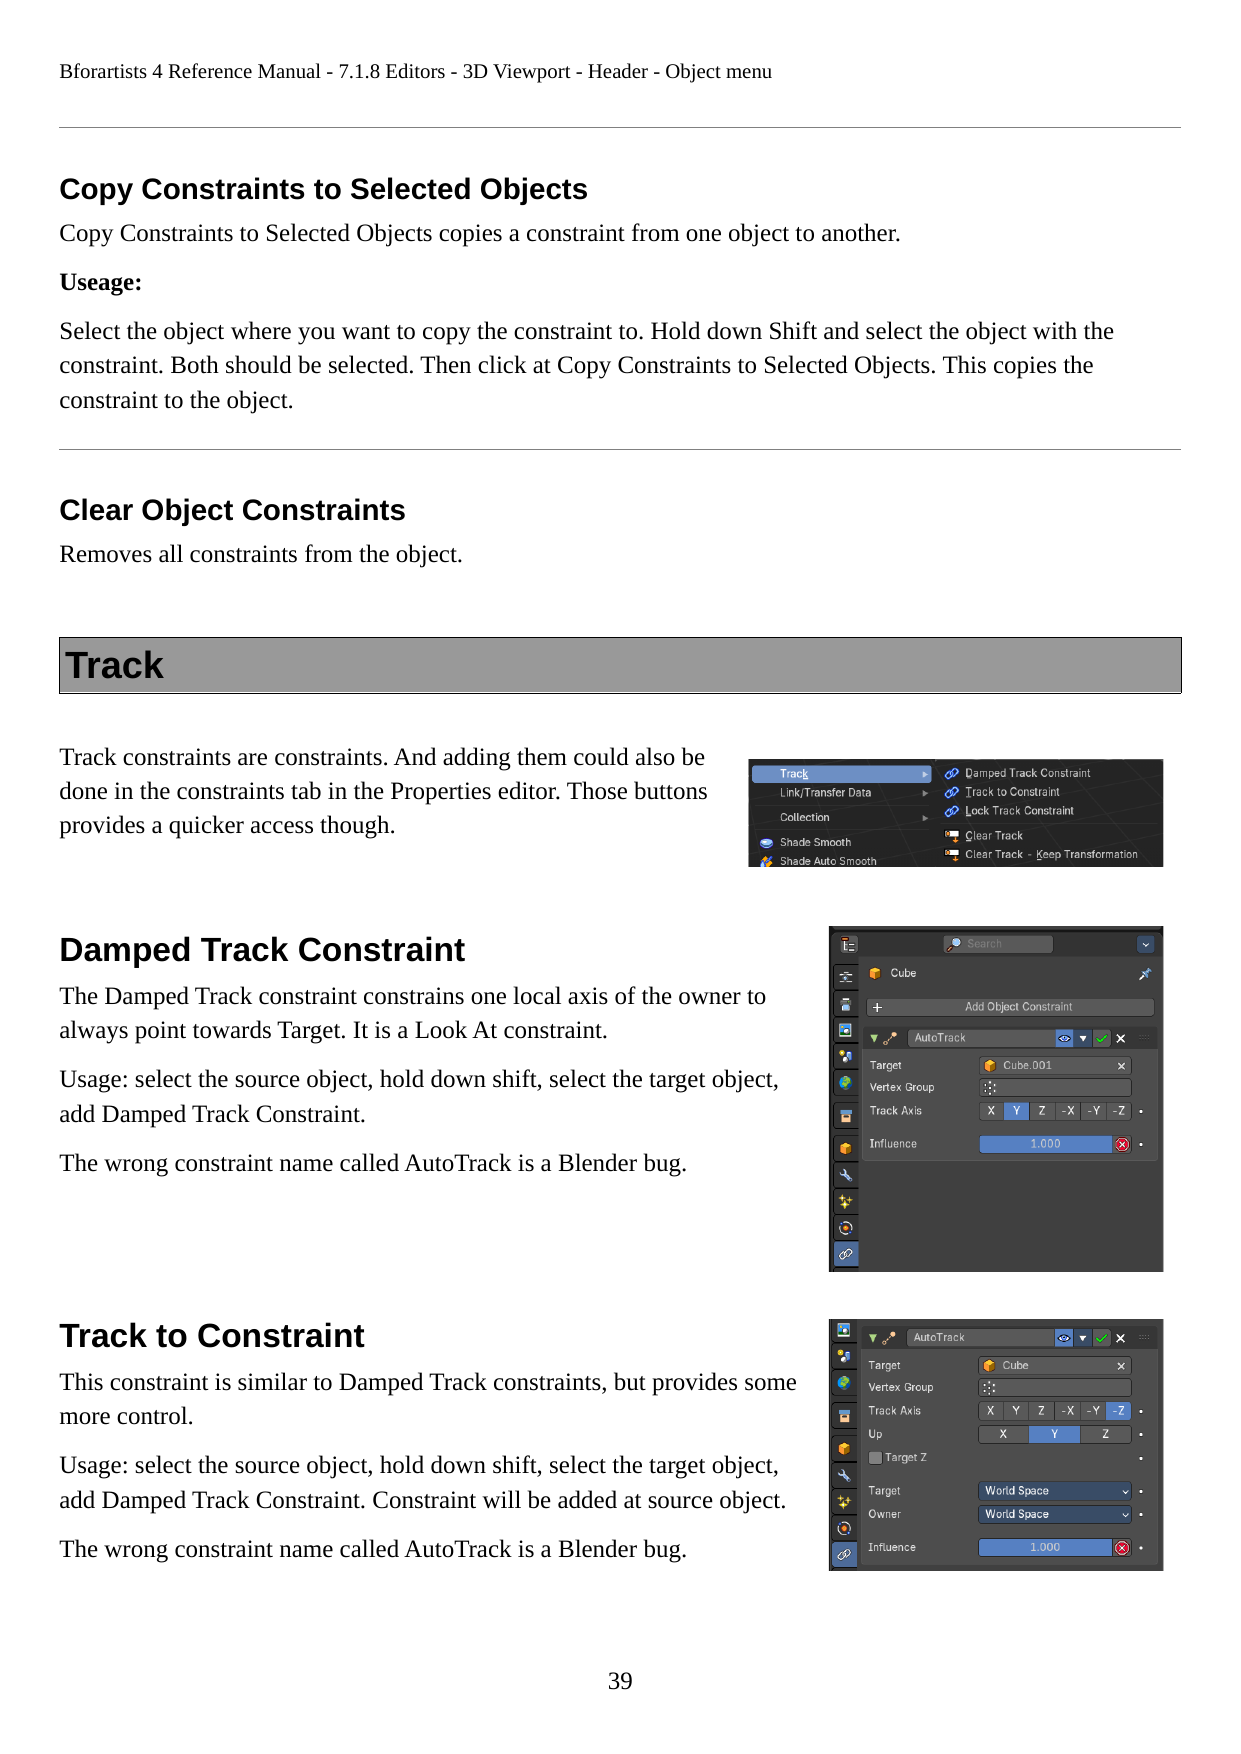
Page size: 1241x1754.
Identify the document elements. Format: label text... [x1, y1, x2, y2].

text Track constraints are constraints. And adding them could also be done in the constraints tab in the Properties editor. Those buttons provides a quicker access though. [59, 742, 1181, 839]
picture [828, 1319, 1164, 1571]
text The Damped Track constraint constrains one local axis of the owner to always point towards Target. It is a Look At constraint. [59, 981, 828, 1044]
text This constraint is similar to Damped Track constraints, but provides some more control. [59, 1367, 828, 1430]
subtitle Damped Track Constraint [59, 929, 828, 968]
subtitle Clear Object Constraints [59, 493, 1181, 527]
text Usage: select the source object, hold down shift, select the target object, add Damped Track Constraint. Constraint will be added at source object. [59, 1451, 828, 1514]
table_header Track [60, 638, 1181, 692]
text The wrong constraint name called AutoTrack is a Blender bug. [59, 1148, 828, 1177]
picture [828, 926, 1164, 1272]
subtitle Track to Constraint [59, 1316, 1181, 1354]
text The wrong constraint name called AutoTrack is a Blender bug. [59, 1534, 828, 1563]
text Select the object where you want to copy the constraint to. Hold down Shift and select the object with the constraint. Both should be selected. Then click at Copy Constraints to Selected Objects. This copies the constraint to the object. [59, 316, 1181, 414]
text Removes all constraints from the object. [59, 539, 1181, 568]
subtitle [1164, 929, 1181, 968]
text Copy Constraints to Selected Objects copies a constraint from one object to another. [59, 218, 1181, 247]
text Useage: [59, 267, 1181, 296]
text Usage: select the source object, hold down shift, select the target object, add Damped Track Constraint. [59, 1064, 828, 1127]
subtitle Copy Constraints to Selected Objects [59, 171, 1181, 205]
picture [748, 759, 1164, 867]
